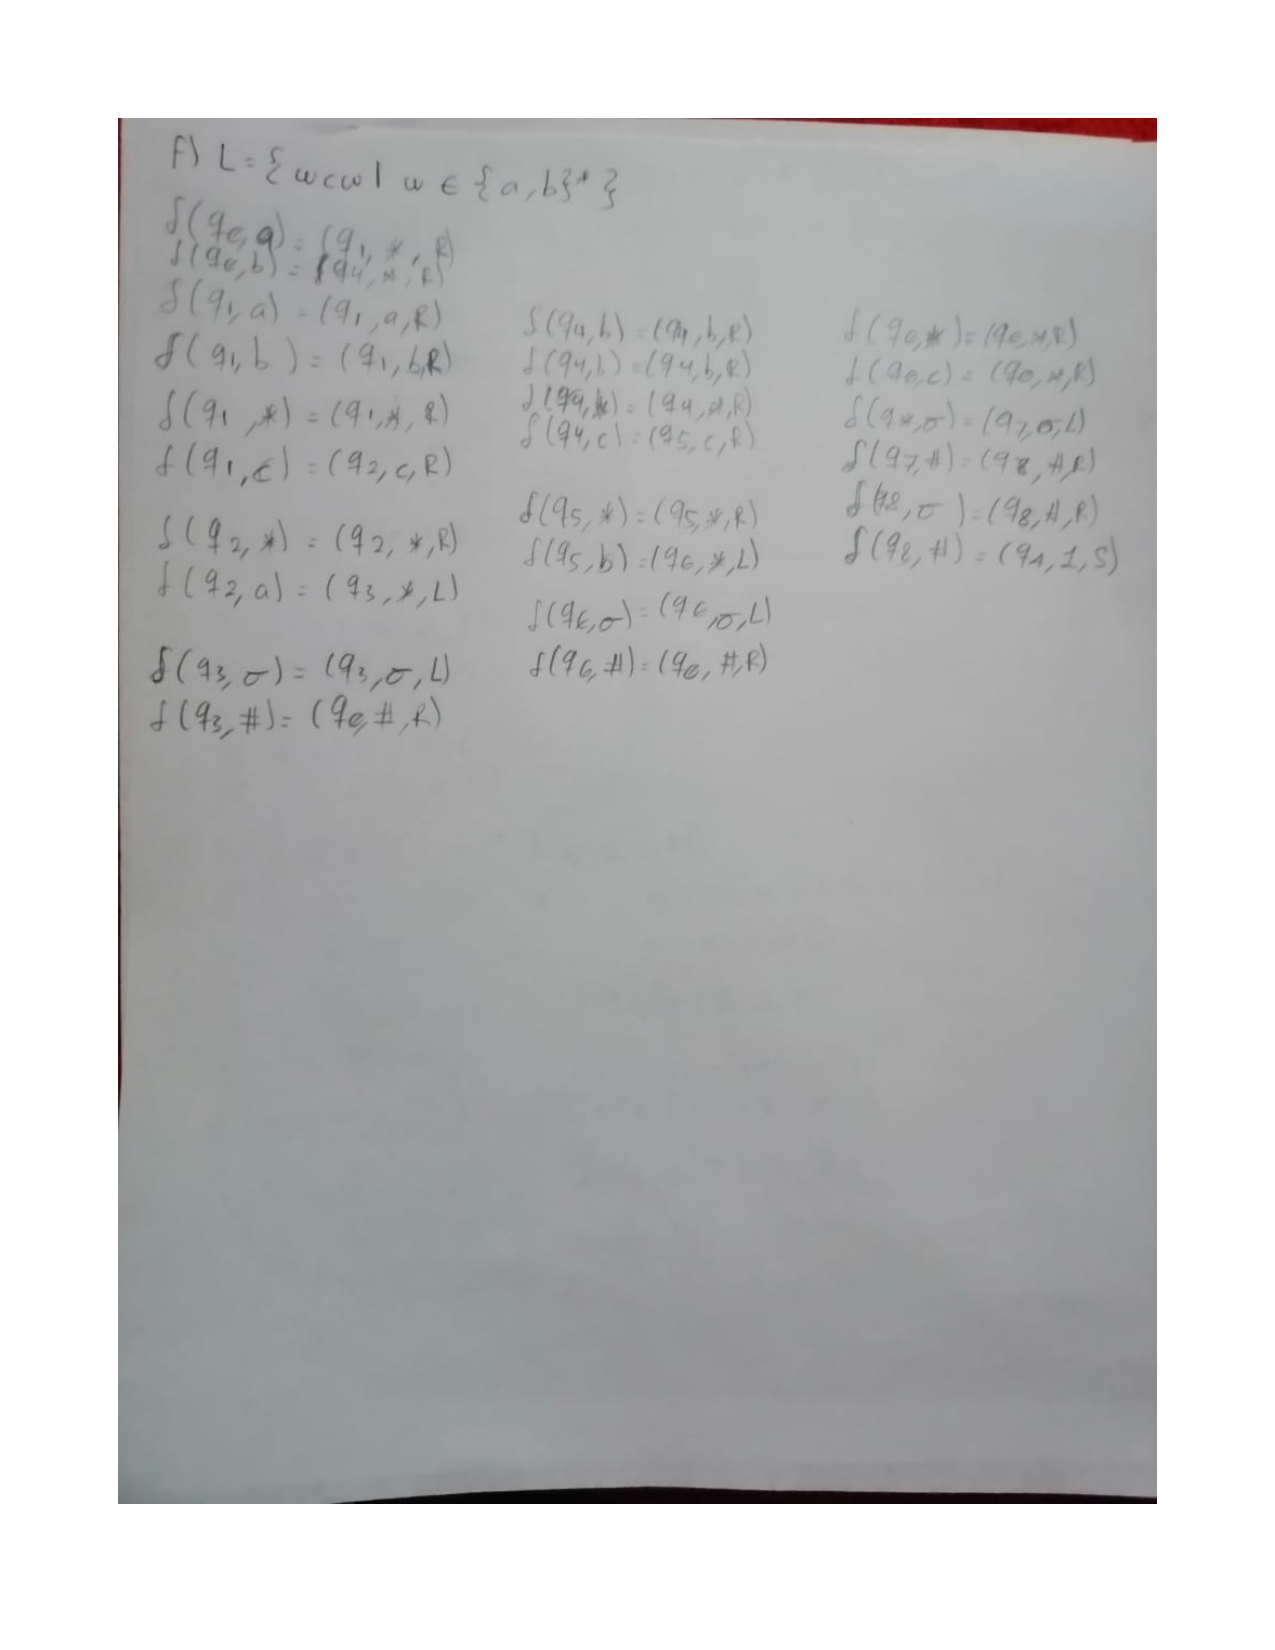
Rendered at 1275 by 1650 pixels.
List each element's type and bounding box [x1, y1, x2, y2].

picture [118, 118, 1157, 1504]
